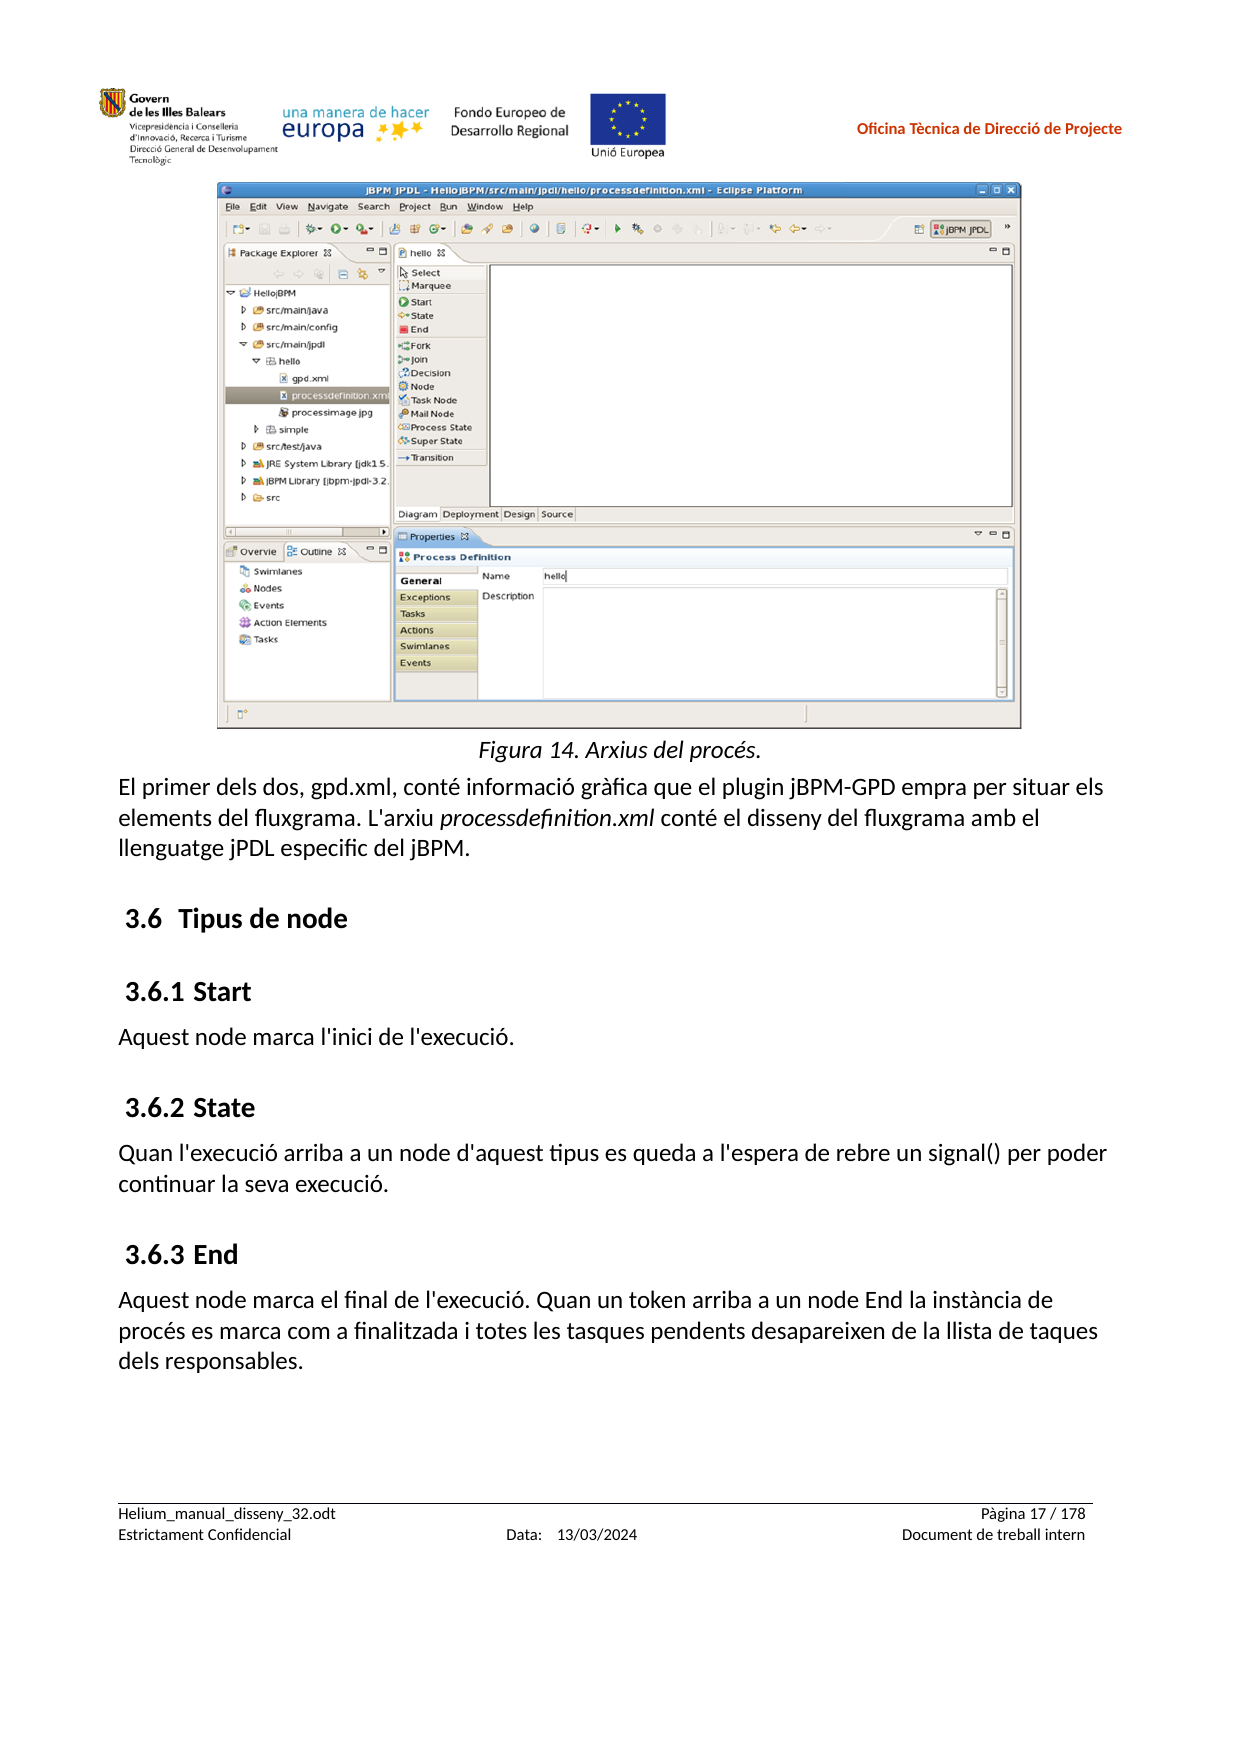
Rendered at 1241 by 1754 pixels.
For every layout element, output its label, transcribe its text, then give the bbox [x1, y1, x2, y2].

picture [215, 180, 1025, 734]
text Aquest node marca l'inici de l'execució. [118, 1021, 1122, 1052]
subtitle State [118, 1089, 1122, 1125]
subtitle End [118, 1236, 1122, 1272]
subtitle Start [118, 973, 1122, 1009]
subtitle Tipus de node [118, 900, 1122, 936]
text Figura 14. Arxius del procés. [175, 734, 1065, 764]
text Aquest node marca el final de l'execució. Quan un token arriba a un node End la instància de procés es marca com a finalitzada i totes les tasques pendents desapareixen de la llista de taques dels responsables. [118, 1284, 1122, 1376]
text Quan l'execució arriba a un node d'aquest tipus es queda a l'espera de rebre un signal() per poder continuar la seva execució. [118, 1138, 1122, 1199]
text El primer dels dos, gpd.xml, conté informació gràfica que el plugin jBPM-GPD empra per situar els elements del fluxgrama. L'arxiu processdefinition.xml conté el disseny del fluxgrama amb el llenguatge jPDL especific del jBPM. [118, 168, 1122, 863]
picture [99, 87, 668, 166]
